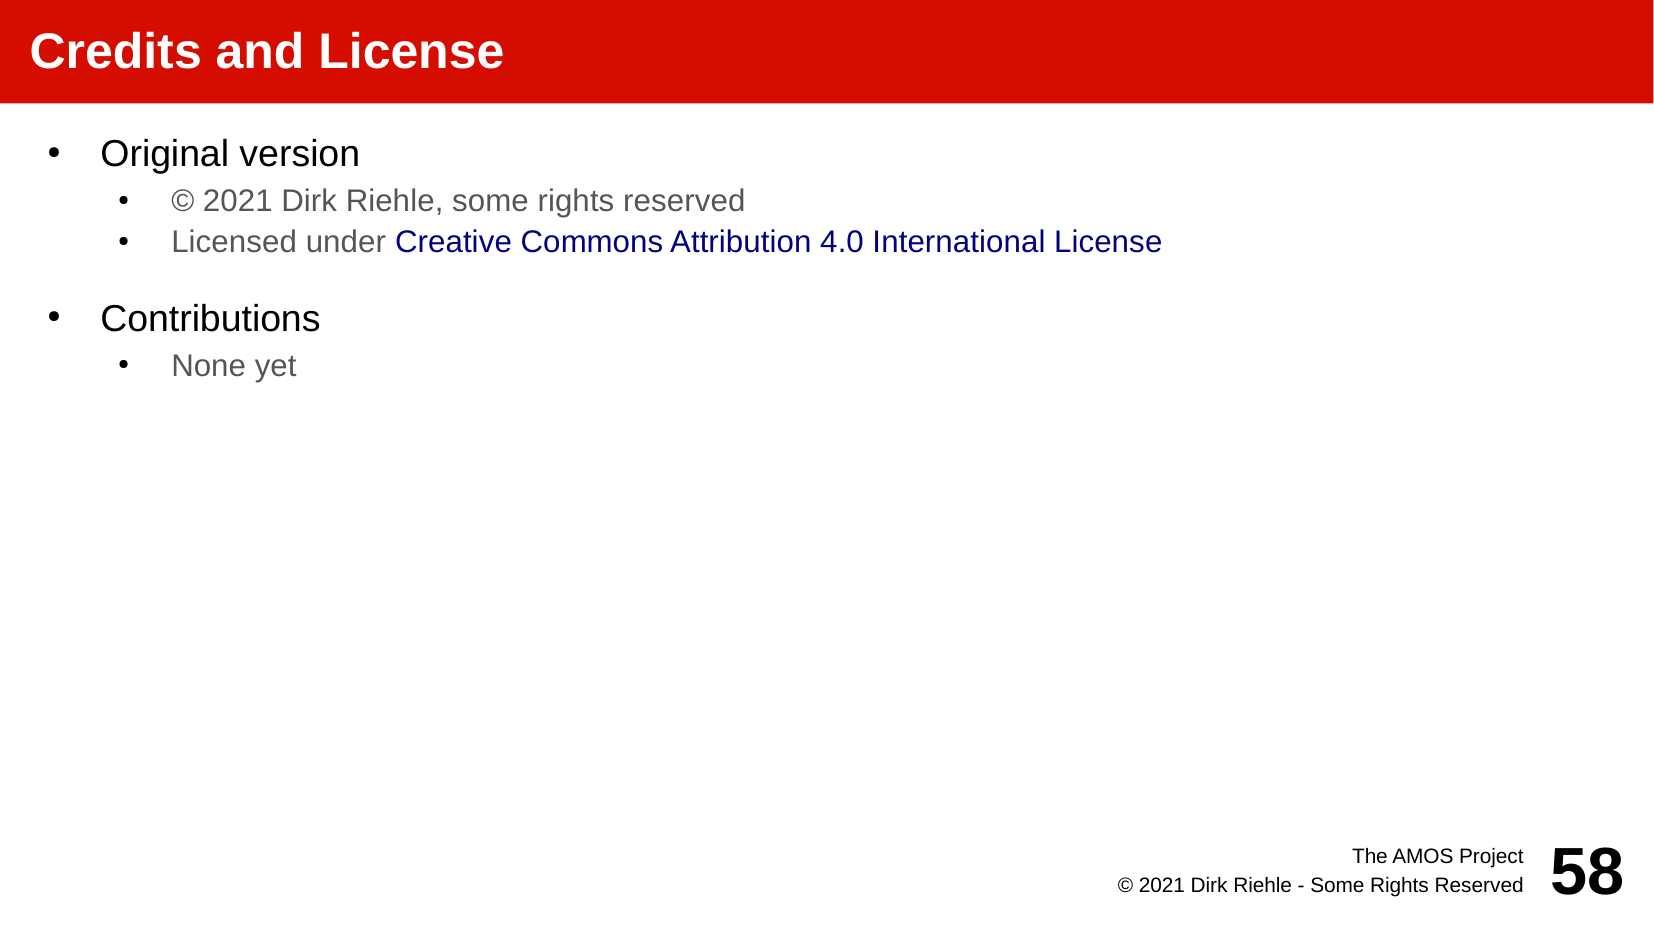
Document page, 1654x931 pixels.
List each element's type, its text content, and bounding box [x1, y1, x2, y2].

title Credits and License [0, 0, 1654, 104]
list Original version © 2021 Dirk Riehle, some rights reserved Licensed under Creative Commons Attribution 4.0 International License Contributions None yet [29, 132, 1625, 813]
